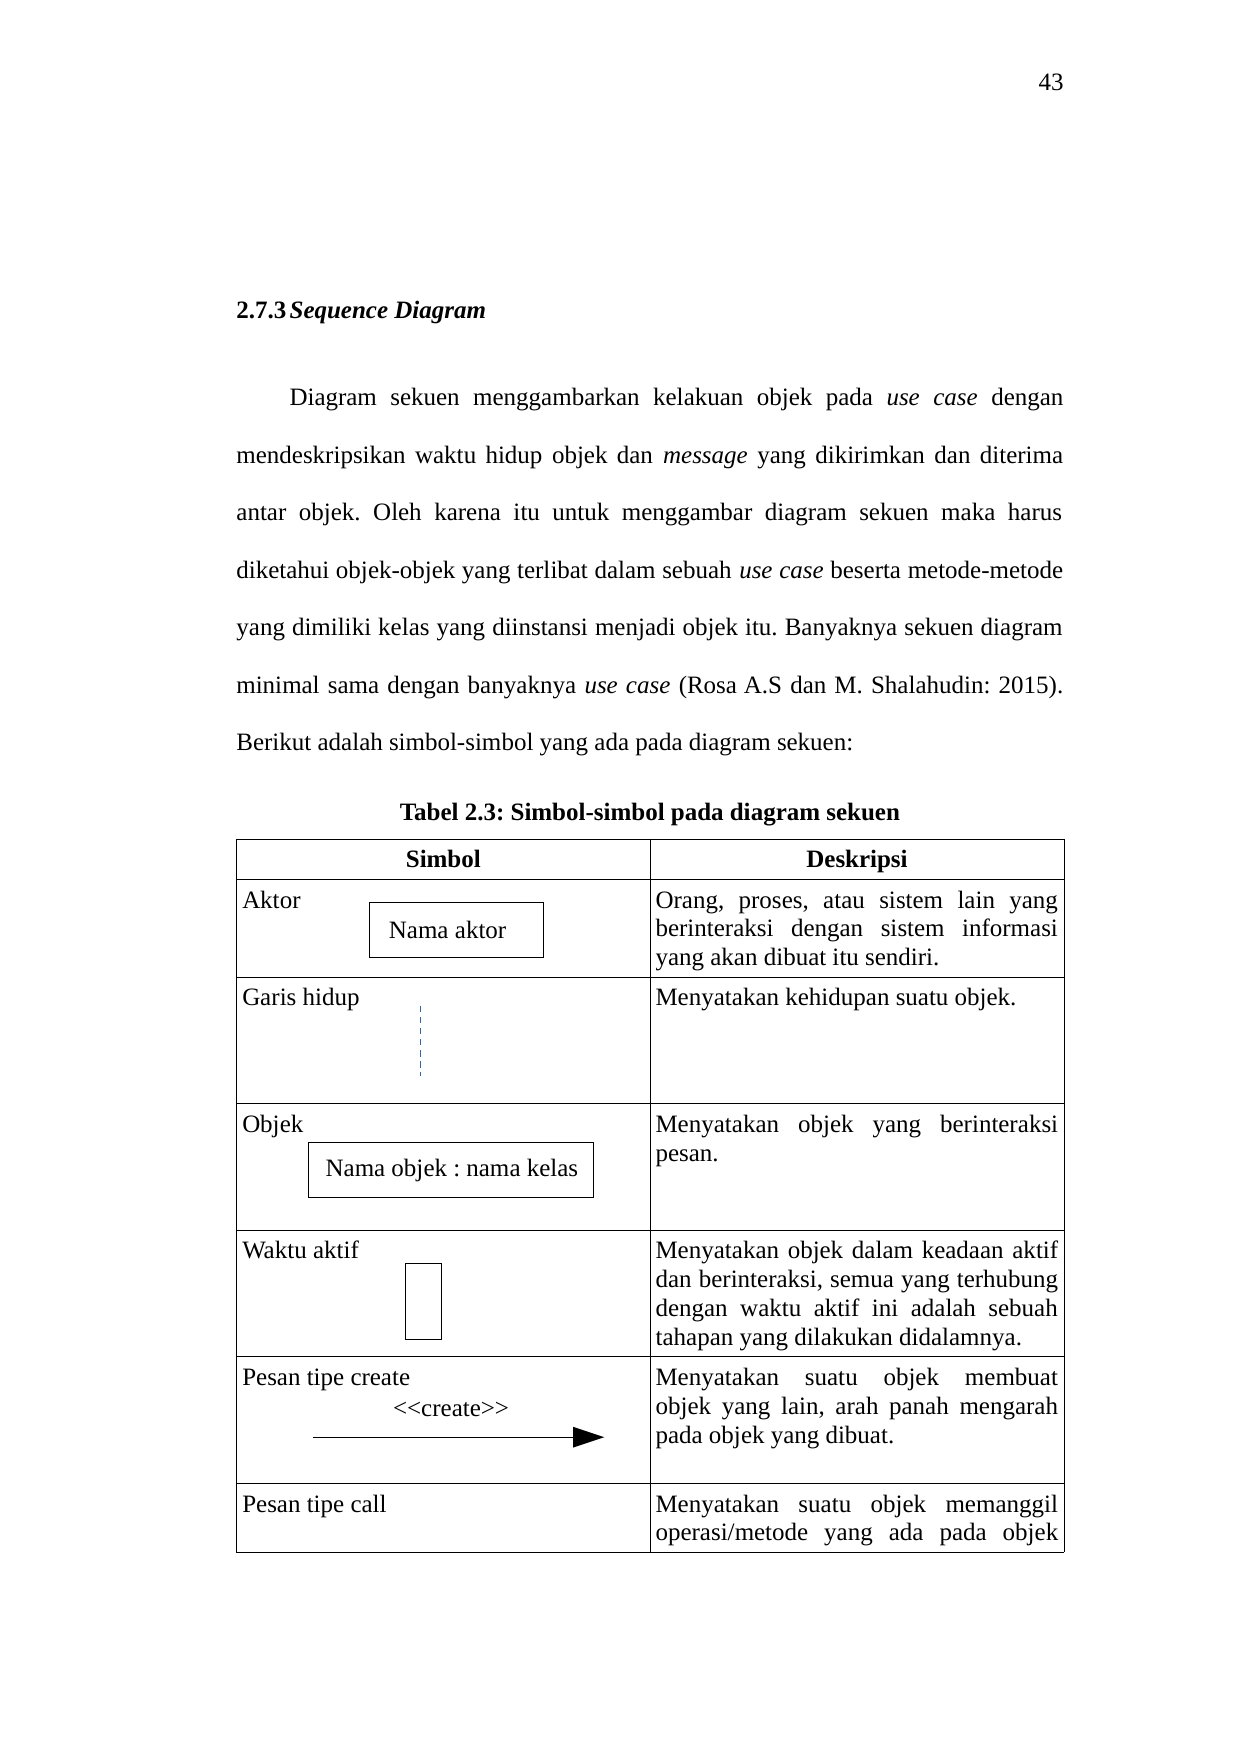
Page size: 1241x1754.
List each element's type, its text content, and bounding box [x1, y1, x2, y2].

text Diagram sekuen menggambarkan kelakuan objek pada use case dengan mendeskripsikan waktu hidup objek dan message yang dikirimkan dan diterima antar objek. Oleh karena itu untuk menggambar diagram sekuen maka harus diketahui objek-objek yang terlibat dalam sebuah use case beserta metode-metode yang dimiliki kelas yang diinstansi menjadi objek itu. Banyaknya sekuen diagram minimal sama dengan banyaknya use case (Rosa A.S dan M. Shalahudin: 2015). Berikut adalah simbol-simbol yang ada pada diagram sekuen: [236, 382, 1063, 756]
table_cell Objek [237, 1104, 650, 1230]
table_cell Garis hidup [237, 978, 650, 1103]
table_header Deskripsi [651, 840, 1064, 879]
subtitle 2.7.3 Sequence Diagram [236, 295, 1063, 324]
table_cell Orang, proses, atau sistem lain yang berinteraksi dengan sistem informasi yang akan dibuat itu sendiri. [651, 880, 1064, 977]
table_cell Menyatakan suatu objek membuat objek yang lain, arah panah mengarah pada objek yang dibuat. [651, 1357, 1064, 1483]
table_cell Menyatakan kehidupan suatu objek. [651, 978, 1064, 1103]
table_header Simbol [237, 840, 650, 879]
table_cell Aktor [237, 880, 650, 977]
table_cell Menyatakan objek yang berinteraksi pesan. [651, 1104, 1064, 1230]
table_cell Menyatakan objek dalam keadaan aktif dan berinteraksi, semua yang terhubung dengan waktu aktif ini adalah sebuah tahapan yang dilakukan didalamnya. [651, 1231, 1064, 1356]
table_cell Pesan tipe call [237, 1484, 650, 1552]
table_cell Waktu aktif [237, 1231, 650, 1356]
table_cell Pesan tipe create [237, 1357, 650, 1483]
table_cell Menyatakan suatu objek memanggil operasi/metode yang ada pada objek [651, 1484, 1064, 1552]
text Tabel 2.3: Simbol-simbol pada diagram sekuen [236, 797, 1063, 826]
